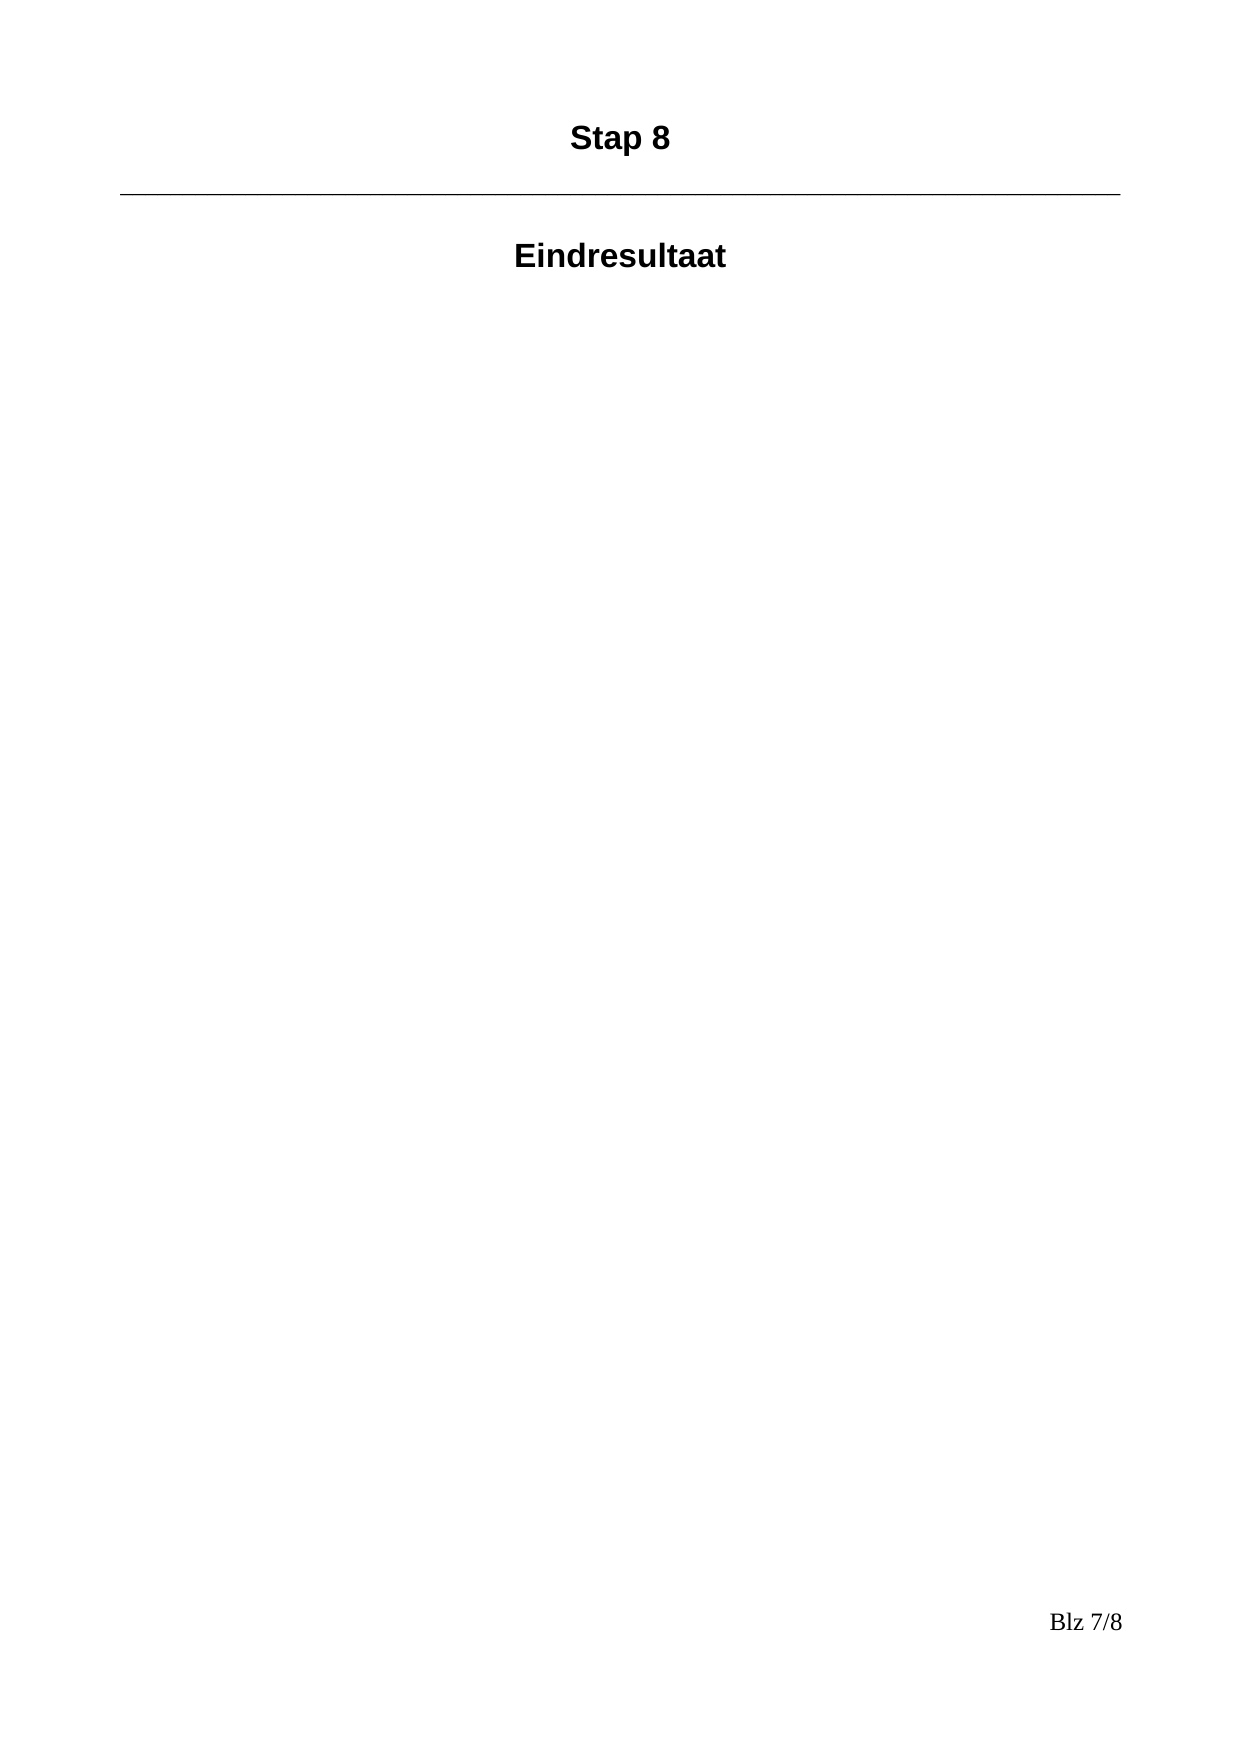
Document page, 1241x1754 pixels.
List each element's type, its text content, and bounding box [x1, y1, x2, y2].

subtitle Stap 8 [118, 118, 1122, 157]
subtitle Eindresultaat [118, 236, 1122, 274]
text ________________________________________________________________________________ [118, 169, 1122, 198]
